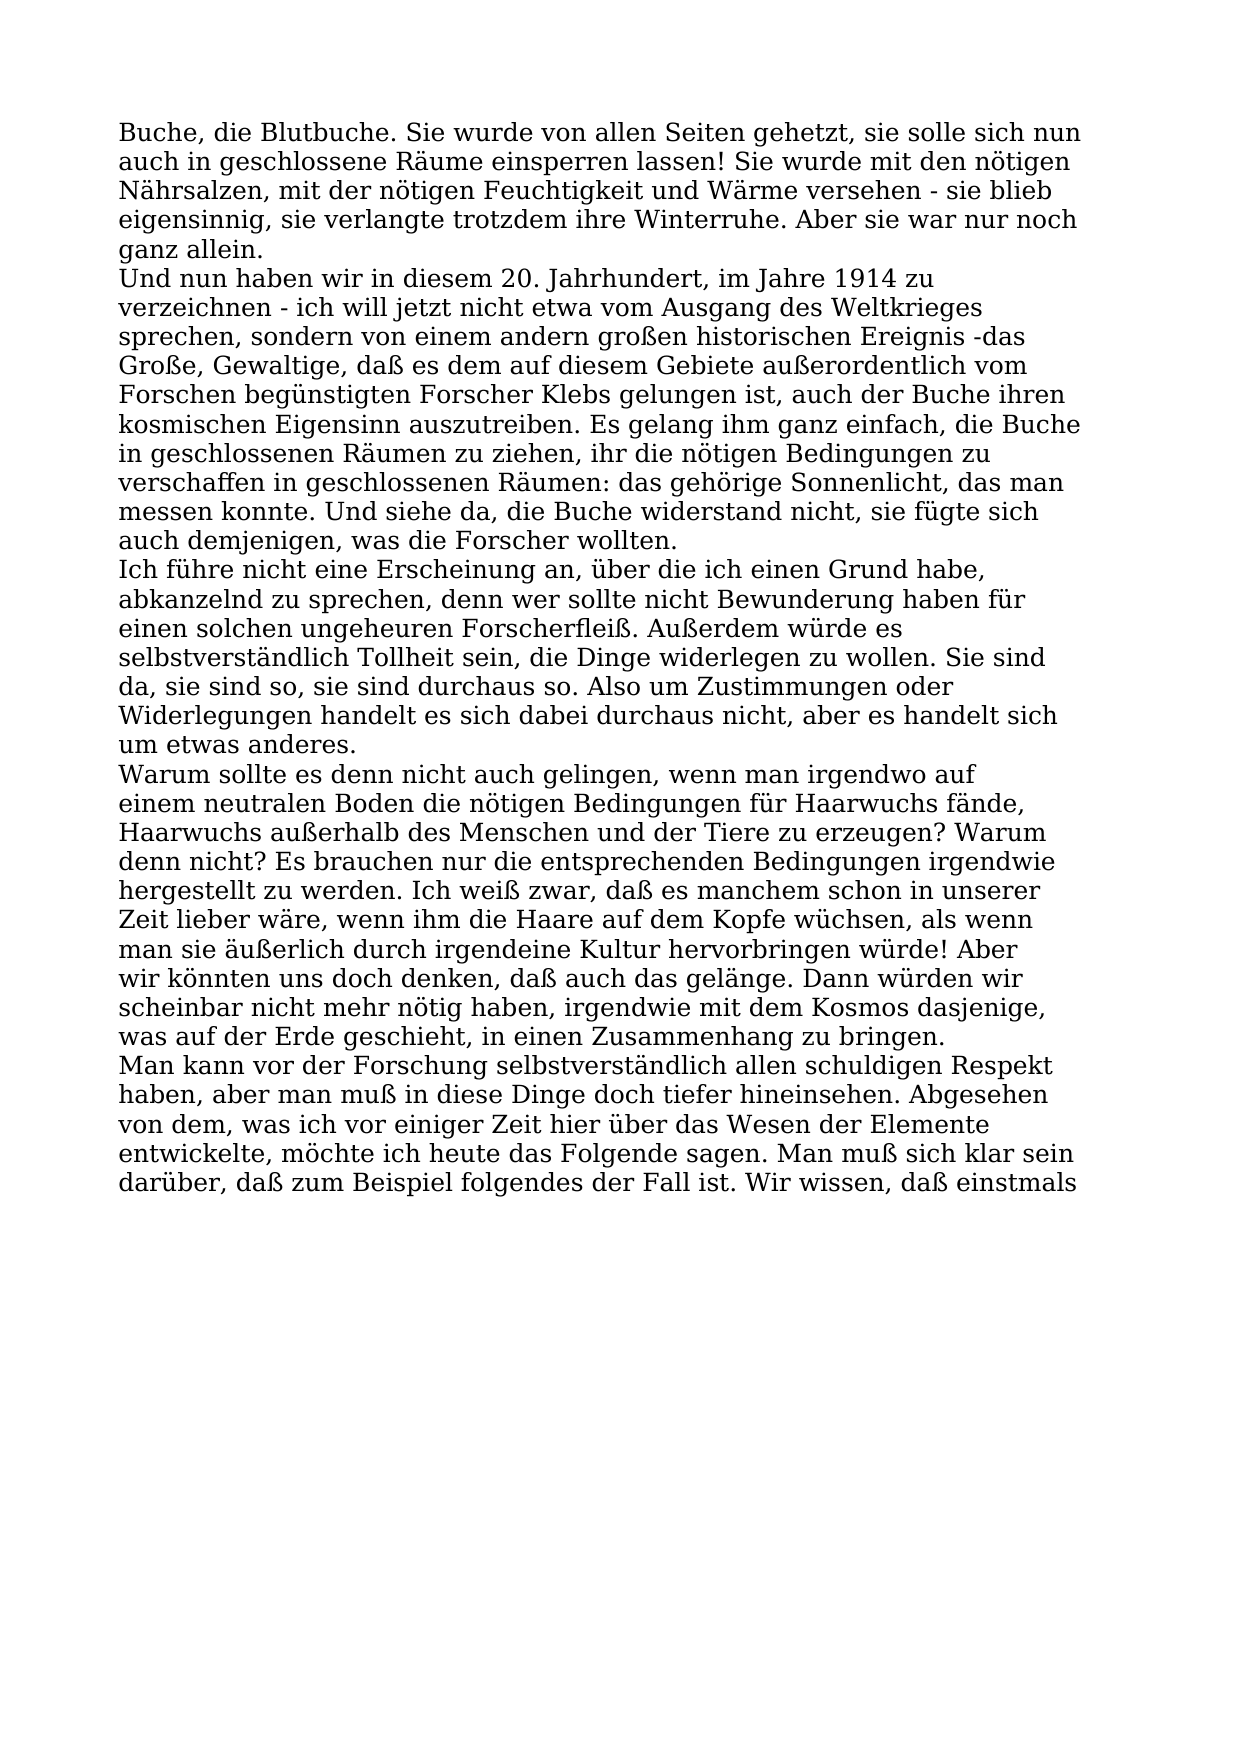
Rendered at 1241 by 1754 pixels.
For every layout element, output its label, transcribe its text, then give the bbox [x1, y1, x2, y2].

text eigensinnig, sie verlangte trotzdem ihre Winterruhe. Aber sie war nur noch [118, 206, 1122, 235]
text Warum sollte es denn nicht auch gelingen, wenn man irgendwo auf [118, 760, 1122, 789]
text denn nicht? Es brauchen nur die entsprechenden Bedingungen irgendwie [118, 847, 1122, 876]
text entwickelte, möchte ich heute das Folgende sagen. Man muß sich klar sein [118, 1139, 1122, 1168]
text Widerlegungen handelt es sich dabei durchaus nicht, aber es handelt sich [118, 701, 1122, 731]
text Nährsalzen, mit der nötigen Feuchtigkeit und Wärme versehen - sie blieb [118, 176, 1122, 206]
text man sie äußerlich durch irgendeine Kultur hervorbringen würde! Aber [118, 935, 1122, 964]
text verzeichnen - ich will jetzt nicht etwa vom Ausgang des Weltkrieges [118, 293, 1122, 322]
text Forschen begünstigten Forscher Klebs gelungen ist, auch der Buche ihren [118, 381, 1122, 410]
text messen konnte. Und siehe da, die Buche widerstand nicht, sie fügte sich [118, 497, 1122, 526]
text Und nun haben wir in diesem 20. Jahrhundert, im Jahre 1914 zu [118, 264, 1122, 293]
text darüber, daß zum Beispiel folgendes der Fall ist. Wir wissen, daß einstmals [118, 1168, 1122, 1197]
text auch demjenigen, was die Forscher wollten. [118, 526, 1122, 556]
text Große, Gewaltige, daß es dem auf diesem Gebiete außerordentlich vom [118, 351, 1122, 381]
text Buche, die Blutbuche. Sie wurde von allen Seiten gehetzt, sie solle sich nun [118, 118, 1122, 147]
text ganz allein. [118, 235, 1122, 264]
text da, sie sind so, sie sind durchaus so. Also um Zustimmungen oder [118, 672, 1122, 701]
text einen solchen ungeheuren Forscherfleiß. Außerdem würde es [118, 614, 1122, 643]
text wir könnten uns doch denken, daß auch das gelänge. Dann würden wir [118, 964, 1122, 993]
text selbstverständlich Tollheit sein, die Dinge widerlegen zu wollen. Sie sind [118, 643, 1122, 672]
text hergestellt zu werden. Ich weiß zwar, daß es manchem schon in unserer [118, 876, 1122, 906]
text sprechen, sondern von einem andern großen historischen Ereignis -das [118, 322, 1122, 351]
text Ich führe nicht eine Erscheinung an, über die ich einen Grund habe, [118, 556, 1122, 585]
text verschaffen in geschlossenen Räumen: das gehörige Sonnenlicht, das man [118, 468, 1122, 497]
text Haarwuchs außerhalb des Menschen und der Tiere zu erzeugen? Warum [118, 818, 1122, 847]
text auch in geschlossene Räume einsperren lassen! Sie wurde mit den nötigen [118, 147, 1122, 176]
text was auf der Erde geschieht, in einen Zusammenhang zu bringen. [118, 1022, 1122, 1051]
text scheinbar nicht mehr nötig haben, irgendwie mit dem Kosmos dasjenige, [118, 993, 1122, 1022]
text in geschlossenen Räumen zu ziehen, ihr die nötigen Bedingungen zu [118, 439, 1122, 468]
text von dem, was ich vor einiger Zeit hier über das Wesen der Elemente [118, 1110, 1122, 1139]
text Zeit lieber wäre, wenn ihm die Haare auf dem Kopfe wüchsen, als wenn [118, 906, 1122, 935]
text Man kann vor der Forschung selbstverständlich allen schuldigen Respekt [118, 1051, 1122, 1081]
text kosmischen Eigensinn auszutreiben. Es gelang ihm ganz einfach, die Buche [118, 410, 1122, 439]
text einem neutralen Boden die nötigen Bedingungen für Haarwuchs fände, [118, 789, 1122, 818]
text abkanzelnd zu sprechen, denn wer sollte nicht Bewunderung haben für [118, 585, 1122, 614]
text um etwas anderes. [118, 731, 1122, 760]
text haben, aber man muß in diese Dinge doch tiefer hineinsehen. Abgesehen [118, 1081, 1122, 1110]
